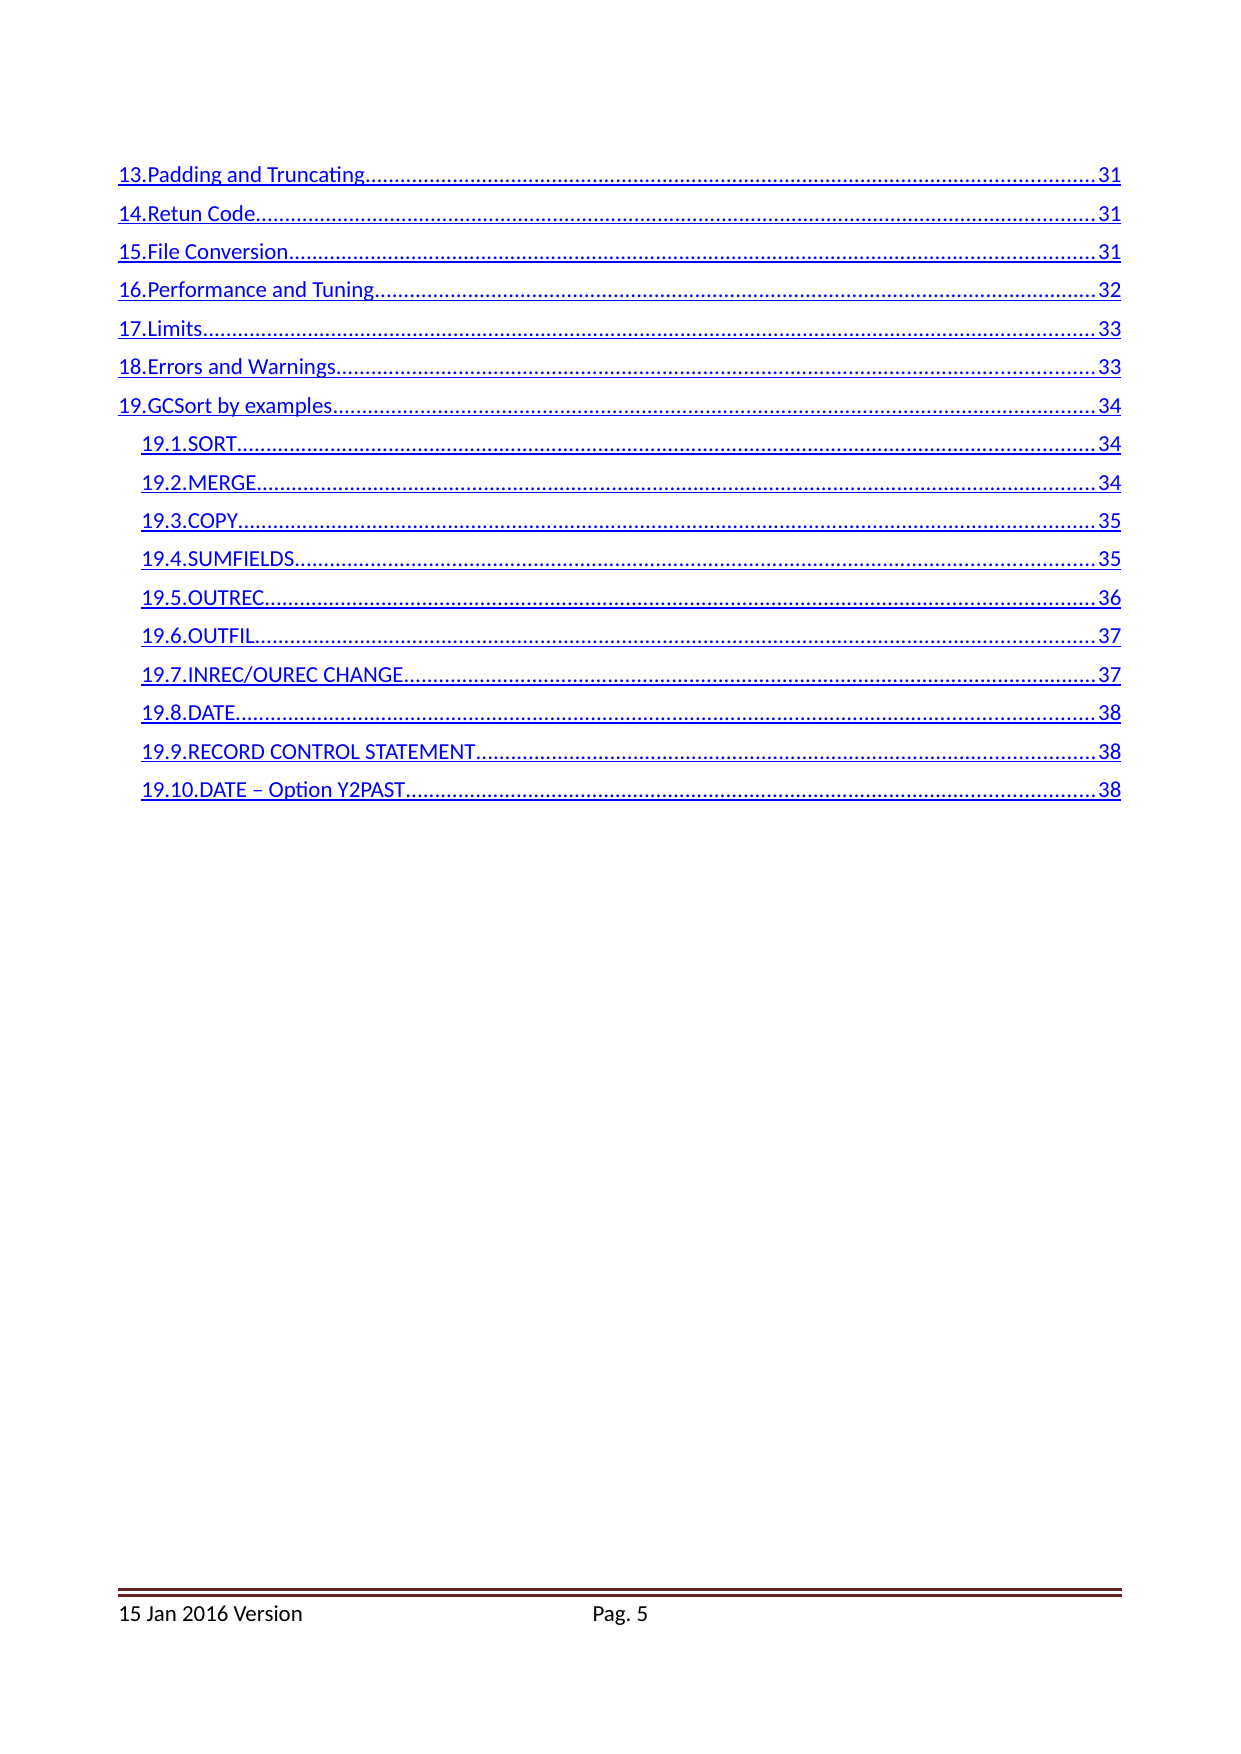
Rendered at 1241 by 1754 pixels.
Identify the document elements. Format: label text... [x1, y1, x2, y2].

text 14. Retun Code 31 [118, 199, 1122, 227]
text 18. Errors and Warnings 33 [118, 352, 1122, 380]
text 19.7. INREC/OUREC CHANGE 37 [141, 660, 1122, 688]
text 19.6. OUTFIL 37 [141, 621, 1122, 649]
text 19.8. DATE 38 [141, 698, 1122, 726]
text 16. Performance and Tuning 32 [118, 276, 1122, 303]
text 19.3. COPY 35 [141, 506, 1122, 534]
text 19.10. DATE – Option Y2PAST 38 [141, 775, 1122, 803]
text 19.9. RECORD CONTROL STATEMENT 38 [141, 737, 1122, 765]
text 19.2. MERGE 34 [141, 468, 1122, 496]
text 15. File Conversion 31 [118, 237, 1122, 265]
text 19.5. OUTREC 36 [141, 583, 1122, 611]
text 19.4. SUMFIELDS 35 [141, 544, 1122, 573]
text 19.1. SORT 34 [141, 429, 1122, 457]
text 19. GCSort by examples 34 [118, 391, 1122, 419]
text 13. Padding and Truncating 31 [118, 160, 1122, 188]
text 17. Limits 33 [118, 314, 1122, 342]
